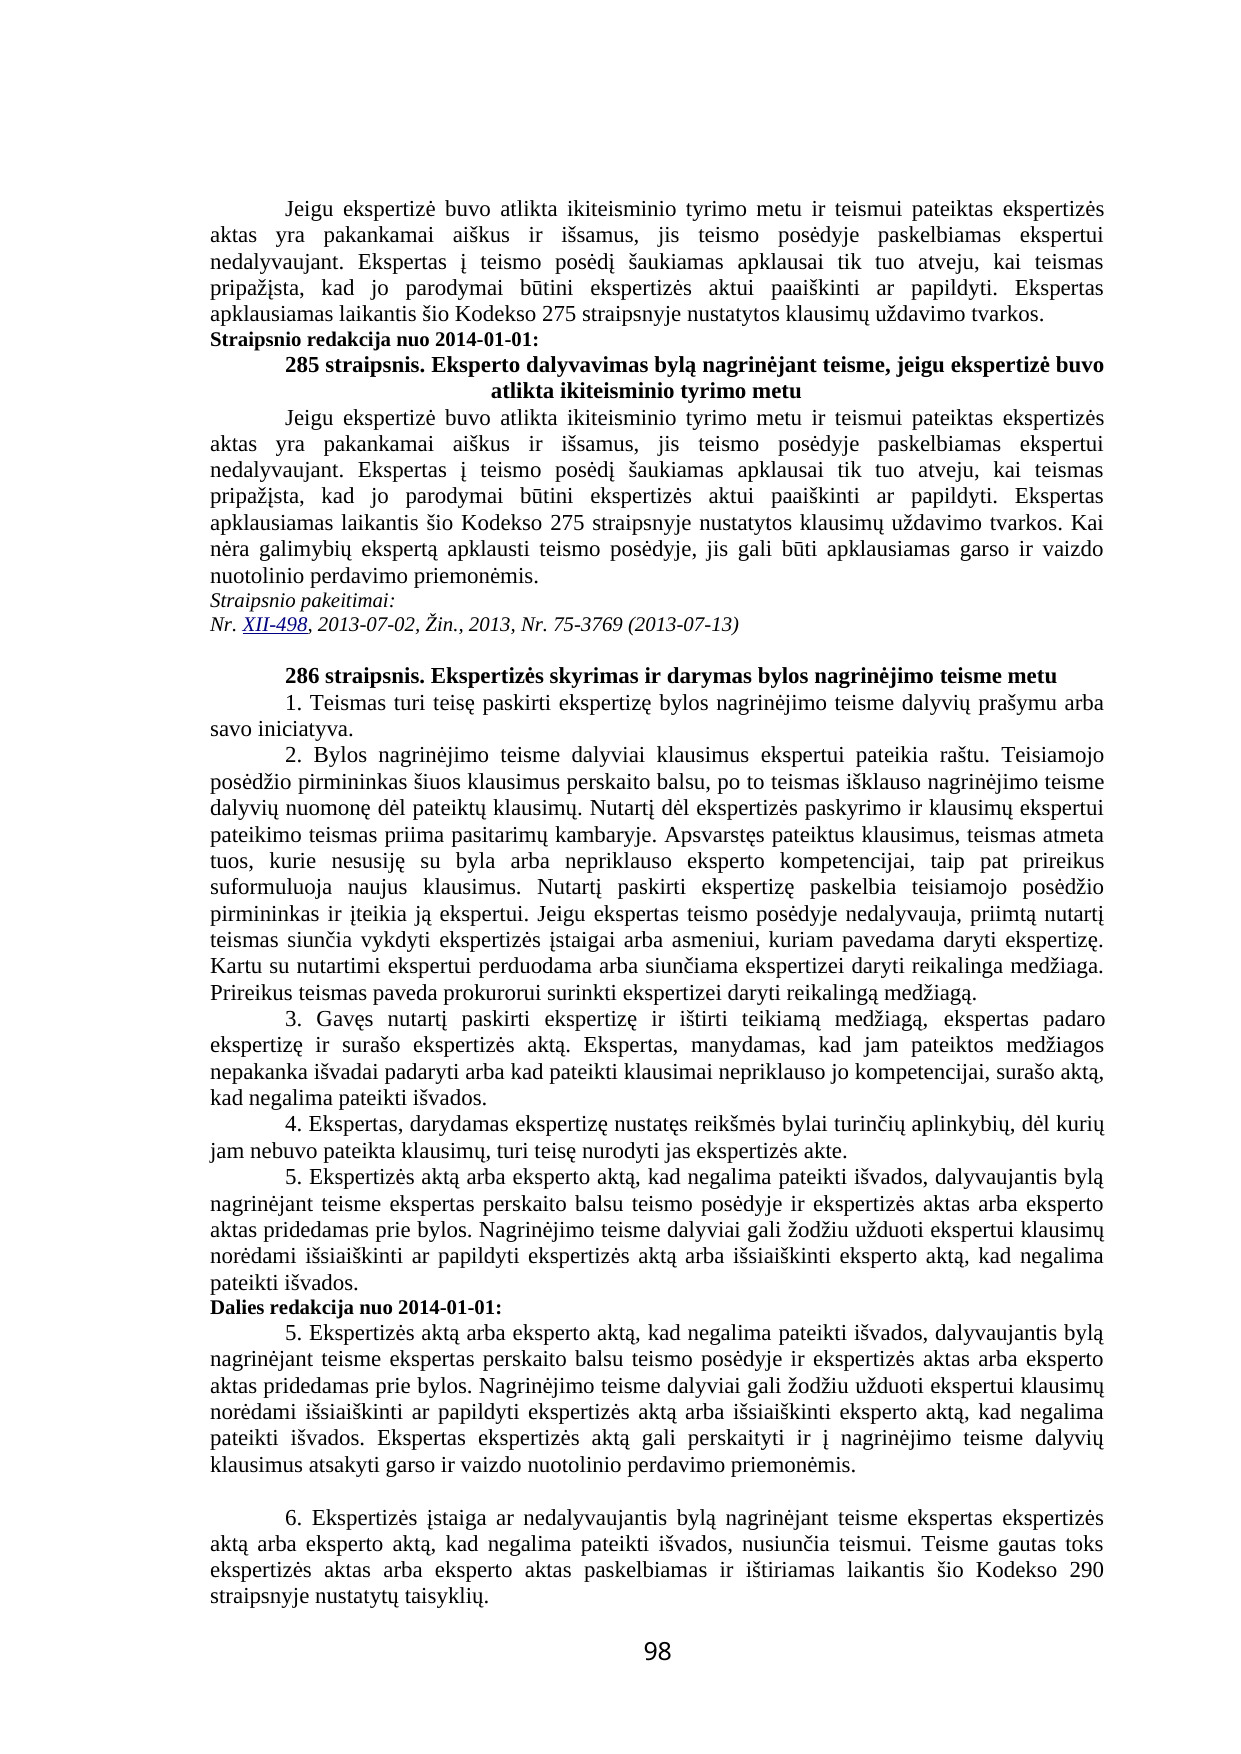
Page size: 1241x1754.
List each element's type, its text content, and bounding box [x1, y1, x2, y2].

text 4. Ekspertas, darydamas ekspertizę nustatęs reikšmės bylai turinčių aplinkybių, dėl kurių jam nebuvo pateikta klausimų, turi teisę nurodyti jas ekspertizės akte. [210, 1111, 1106, 1163]
text Nr. XII-498, 2013-07-02, Žin., 2013, Nr. 75-3769 (2013-07-13) [210, 612, 1106, 636]
text 2. Bylos nagrinėjimo teisme dalyviai klausimus ekspertui pateikia raštu. Teisiamojo posėdžio pirmininkas šiuos klausimus perskaito balsu, po to teismas išklauso nagrinėjimo teisme dalyvių nuomonę dėl pateiktų klausimų. Nutartį dėl ekspertizės paskyrimo ir klausimų ekspertui pateikimo teismas priima pasitarimų kambaryje. Apsvarstęs pateiktus klausimus, teismas atmeta tuos, kurie nesusiję su byla arba nepriklauso eksperto kompetencijai, taip pat prireikus suformuluoja naujus klausimus. Nutartį paskirti ekspertizę paskelbia teisiamojo posėdžio pirmininkas ir įteikia ją ekspertui. Jeigu ekspertas teismo posėdyje nedalyvauja, priimtą nutartį teismas siunčia vykdyti ekspertizės įstaigai arba asmeniui, kuriam pavedama daryti ekspertizę. Kartu su nutartimi ekspertui perduodama arba siunčiama ekspertizei daryti reikalinga medžiaga. Prireikus teismas paveda prokurorui surinkti ekspertizei daryti reikalingą medžiagą. [210, 742, 1106, 1005]
text 286 straipsnis. Ekspertizės skyrimas ir darymas bylos nagrinėjimo teisme metu [285, 662, 1106, 689]
text Dalies redakcija nuo 2014-01-01: [210, 1295, 1106, 1319]
text Jeigu ekspertizė buvo atlikta ikiteisminio tyrimo metu ir teismui pateiktas ekspertizės aktas yra pakankamai aiškus ir išsamus, jis teismo posėdyje paskelbiamas ekspertui nedalyvaujant. Ekspertas į teismo posėdį šaukiamas apklausai tik tuo atveju, kai teismas pripažįsta, kad jo parodymai būtini ekspertizės aktui paaiškinti ar papildyti. Ekspertas apklausiamas laikantis šio Kodekso 275 straipsnyje nustatytos klausimų uždavimo tvarkos. [210, 195, 1106, 327]
text 3. Gavęs nutartį paskirti ekspertizę ir ištirti teikiamą medžiagą, ekspertas padaro ekspertizę ir surašo ekspertizės aktą. Ekspertas, manydamas, kad jam pateiktos medžiagos nepakanka išvadai padaryti arba kad pateikti klausimai nepriklauso jo kompetencijai, surašo aktą, kad negalima pateikti išvados. [210, 1005, 1106, 1111]
text Straipsnio redakcija nuo 2014-01-01: [210, 327, 1106, 351]
text 1. Teismas turi teisę paskirti ekspertizę bylos nagrinėjimo teisme dalyvių prašymu arba savo iniciatyva. [210, 689, 1106, 742]
text Jeigu ekspertizė buvo atlikta ikiteisminio tyrimo metu ir teismui pateiktas ekspertizės aktas yra pakankamai aiškus ir išsamus, jis teismo posėdyje paskelbiamas ekspertui nedalyvaujant. Ekspertas į teismo posėdį šaukiamas apklausai tik tuo atveju, kai teismas pripažįsta, kad jo parodymai būtini ekspertizės aktui paaiškinti ar papildyti. Ekspertas apklausiamas laikantis šio Kodekso 275 straipsnyje nustatytos klausimų uždavimo tvarkos. Kai nėra galimybių ekspertą apklausti teismo posėdyje, jis gali būti apklausiamas garso ir vaizdo nuotolinio perdavimo priemonėmis. [210, 403, 1106, 588]
text 285 straipsnis. Eksperto dalyvavimas bylą nagrinėjant teisme, jeigu ekspertizė buvo atlikta ikiteisminio tyrimo metu [285, 351, 1106, 403]
text Straipsnio pakeitimai: [210, 588, 1106, 612]
text 5. Ekspertizės aktą arba eksperto aktą, kad negalima pateikti išvados, dalyvaujantis bylą nagrinėjant teisme ekspertas perskaito balsu teismo posėdyje ir ekspertizės aktas arba eksperto aktas pridedamas prie bylos. Nagrinėjimo teisme dalyviai gali žodžiu užduoti ekspertui klausimų norėdami išsiaiškinti ar papildyti ekspertizės aktą arba išsiaiškinti eksperto aktą, kad negalima pateikti išvados. Ekspertas ekspertizės aktą gali perskaityti ir į nagrinėjimo teisme dalyvių klausimus atsakyti garso ir vaizdo nuotolinio perdavimo priemonėmis. [210, 1319, 1106, 1477]
text 5. Ekspertizės aktą arba eksperto aktą, kad negalima pateikti išvados, dalyvaujantis bylą nagrinėjant teisme ekspertas perskaito balsu teismo posėdyje ir ekspertizės aktas arba eksperto aktas pridedamas prie bylos. Nagrinėjimo teisme dalyviai gali žodžiu užduoti ekspertui klausimų norėdami išsiaiškinti ar papildyti ekspertizės aktą arba išsiaiškinti eksperto aktą, kad negalima pateikti išvados. [210, 1163, 1106, 1295]
text 6. Ekspertizės įstaiga ar nedalyvaujantis bylą nagrinėjant teisme ekspertas ekspertizės aktą arba eksperto aktą, kad negalima pateikti išvados, nusiunčia teismui. Teisme gautas toks ekspertizės aktas arba eksperto aktas paskelbiamas ir ištiriamas laikantis šio Kodekso 290 straipsnyje nustatytų taisyklių. [210, 1503, 1106, 1609]
